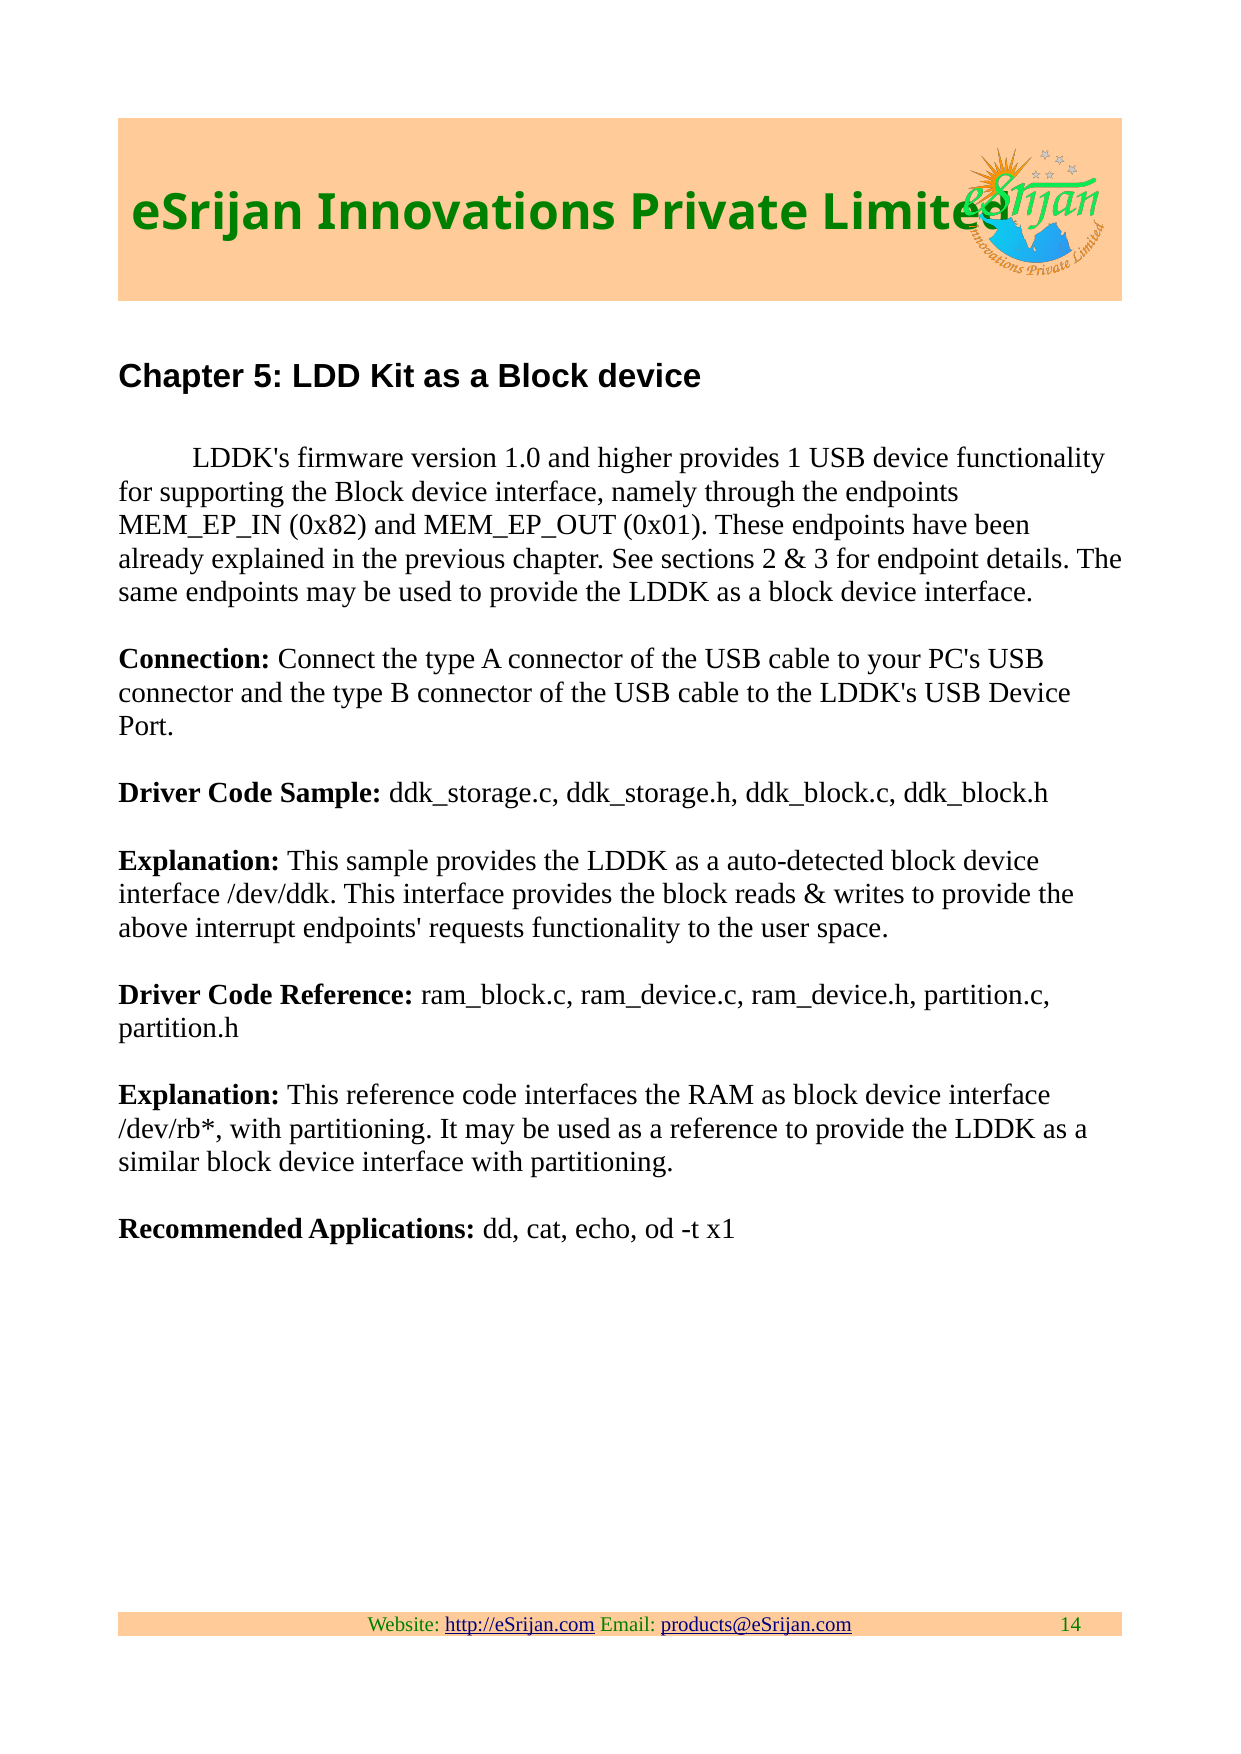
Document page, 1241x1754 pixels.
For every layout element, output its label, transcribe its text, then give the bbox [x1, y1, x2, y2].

text LDDK's firmware version 1.0 and higher provides 1 USB device functionality for supporting the Block device interface, namely through the endpoints MEM_EP_IN (0x82) and MEM_EP_OUT (0x01). These endpoints have been already explained in the previous chapter. See sections 2 & 3 for endpoint details. The same endpoints may be used to provide the LDDK as a block device interface. [118, 440, 1122, 608]
text Explanation: This reference code interfaces the RAM as block device interface /dev/rb*, with partitioning. It may be used as a reference to provide the LDDK as a similar block device interface with partitioning. [118, 1077, 1122, 1178]
text Recommended Applications: dd, cat, echo, od -t x1 [118, 1212, 1122, 1245]
text Driver Code Reference: ram_block.c, ram_device.c, ram_device.h, partition.c, partition.h [118, 977, 1122, 1044]
text Driver Code Sample: ddk_storage.c, ddk_storage.h, ddk_block.c, ddk_block.h [118, 776, 1122, 809]
subtitle Chapter 5: LDD Kit as a Block device [118, 356, 1122, 394]
text Connection: Connect the type A connector of the USB cable to your PC's USB connector and the type B connector of the USB cable to the LDDK's USB Device Port. [118, 641, 1122, 742]
text Explanation: This sample provides the LDDK as a auto-detected block device interface /dev/ddk. This interface provides the block reads & writes to provide the above interrupt endpoints' requests functionality to the user space. [118, 843, 1122, 943]
picture [958, 126, 1114, 282]
